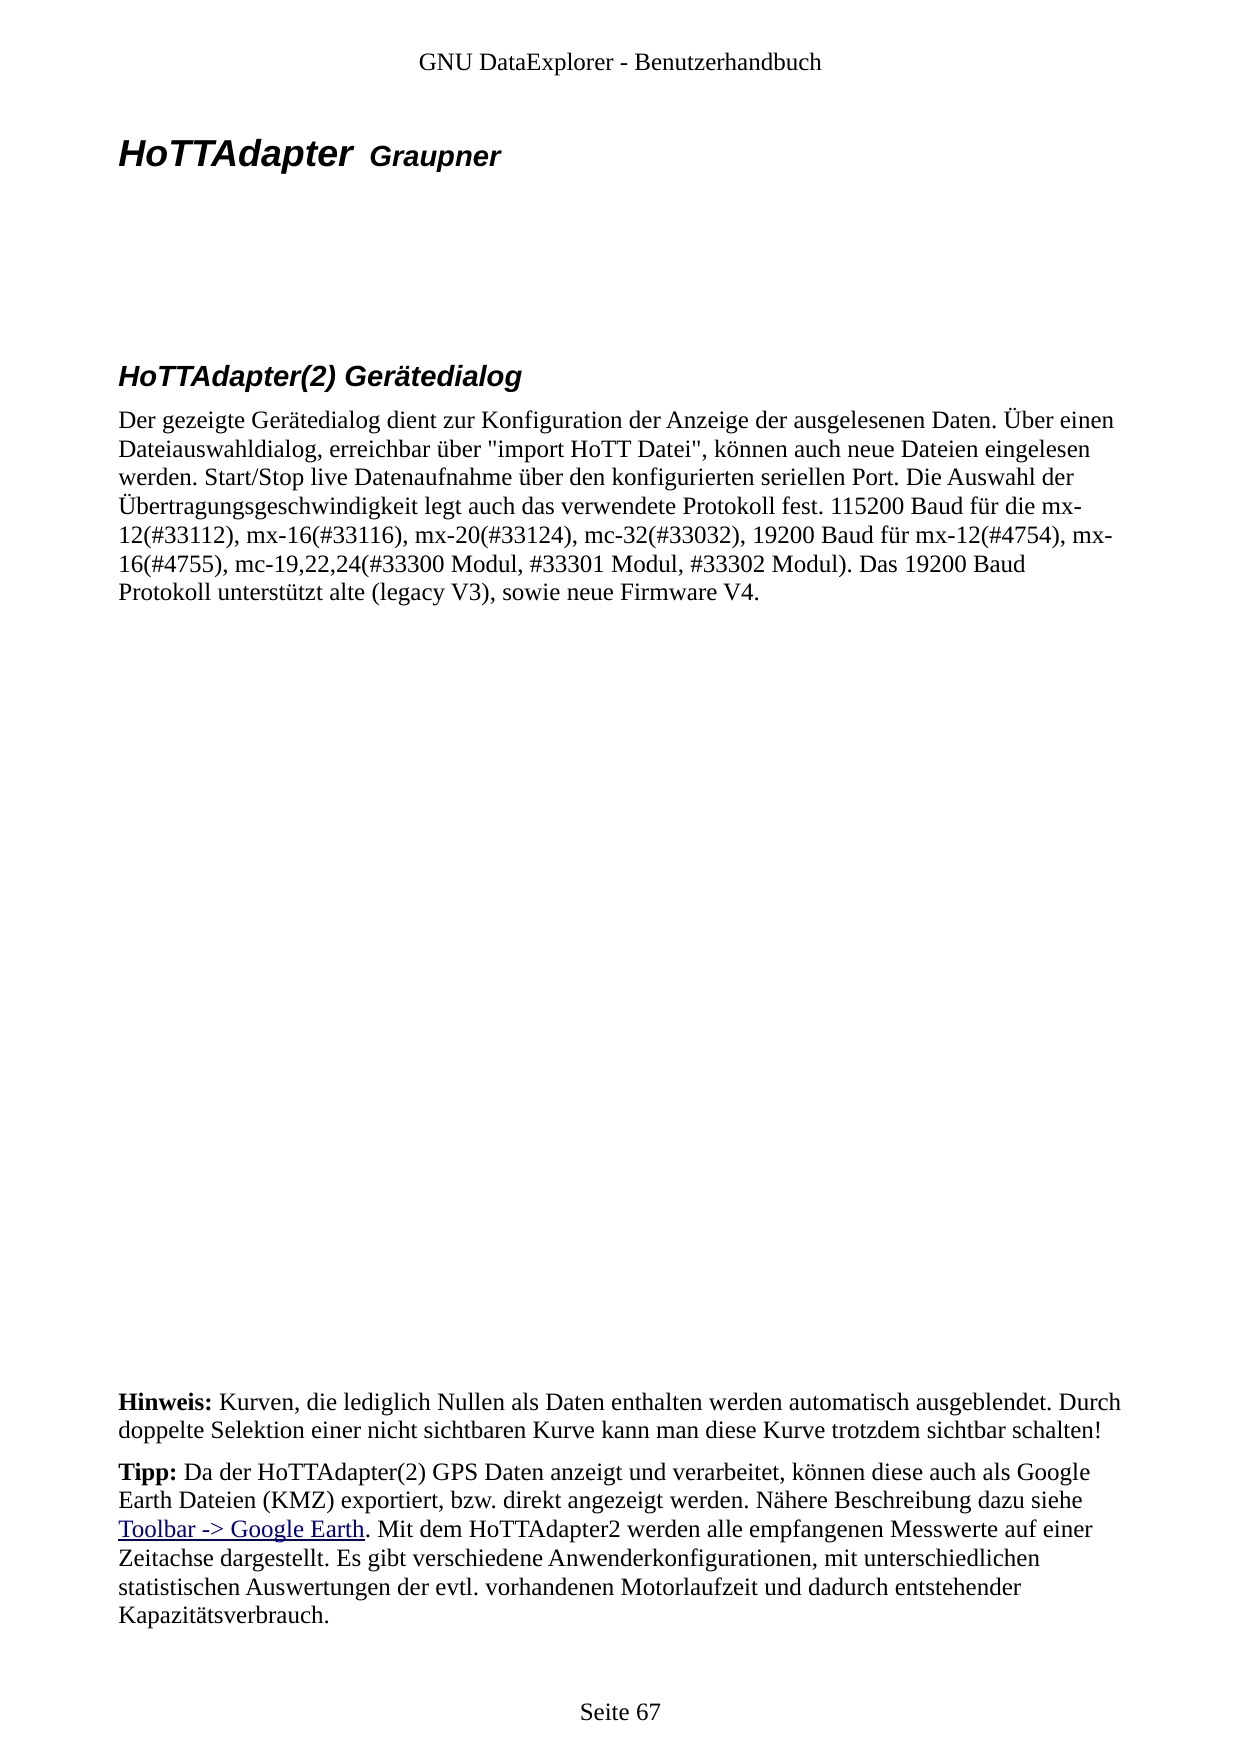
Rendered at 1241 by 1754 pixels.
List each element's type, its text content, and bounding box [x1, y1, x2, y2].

text Hinweis: Kurven, die lediglich Nullen als Daten enthalten werden automatisch ausgeblendet. Durch doppelte Selektion einer nicht sichtbaren Kurve kann man diese Kurve trotzdem sichtbar schalten! [118, 1387, 1122, 1444]
subtitle HoTTAdapter Graupner [118, 131, 1122, 174]
subtitle HoTTAdapter(2) Gerätedialog [118, 212, 1122, 392]
text Der gezeigte Gerätedialog dient zur Konfiguration der Anzeige der ausgelesenen Daten. Über einen Dateiauswahldialog, erreichbar über "import HoTT Datei", können auch neue Dateien eingelesen werden. Start/Stop live Datenaufnahme über den konfigurierten seriellen Port. Die Auswahl der Übertragungsgeschwindigkeit legt auch das verwendete Protokoll fest. 115200 Baud für die mx-12(#33112), mx-16(#33116), mx-20(#33124), mc-32(#33032), 19200 Baud für mx-12(#4754), mx-16(#4755), mc-19,22,24(#33300 Modul, #33301 Modul, #33302 Modul). Das 19200 Baud Protokoll unterstützt alte (legacy V3), sowie neue Firmware V4. [118, 405, 1122, 606]
text Tipp: Da der HoTTAdapter(2) GPS Daten anzeigt und verarbeitet, können diese auch als Google Earth Dateien (KMZ) exportiert, bzw. direkt angezeigt werden. Nähere Beschreibung dazu siehe Toolbar -> Google Earth. Mit dem HoTTAdapter2 werden alle empfangenen Messwerte auf einer Zeitachse dargestellt. Es gibt verschiedene Anwenderkonfigurationen, mit unterschiedlichen statistischen Auswertungen der evtl. vorhandenen Motorlaufzeit und dadurch entstehender Kapazitätsverbrauch. [118, 1457, 1122, 1629]
